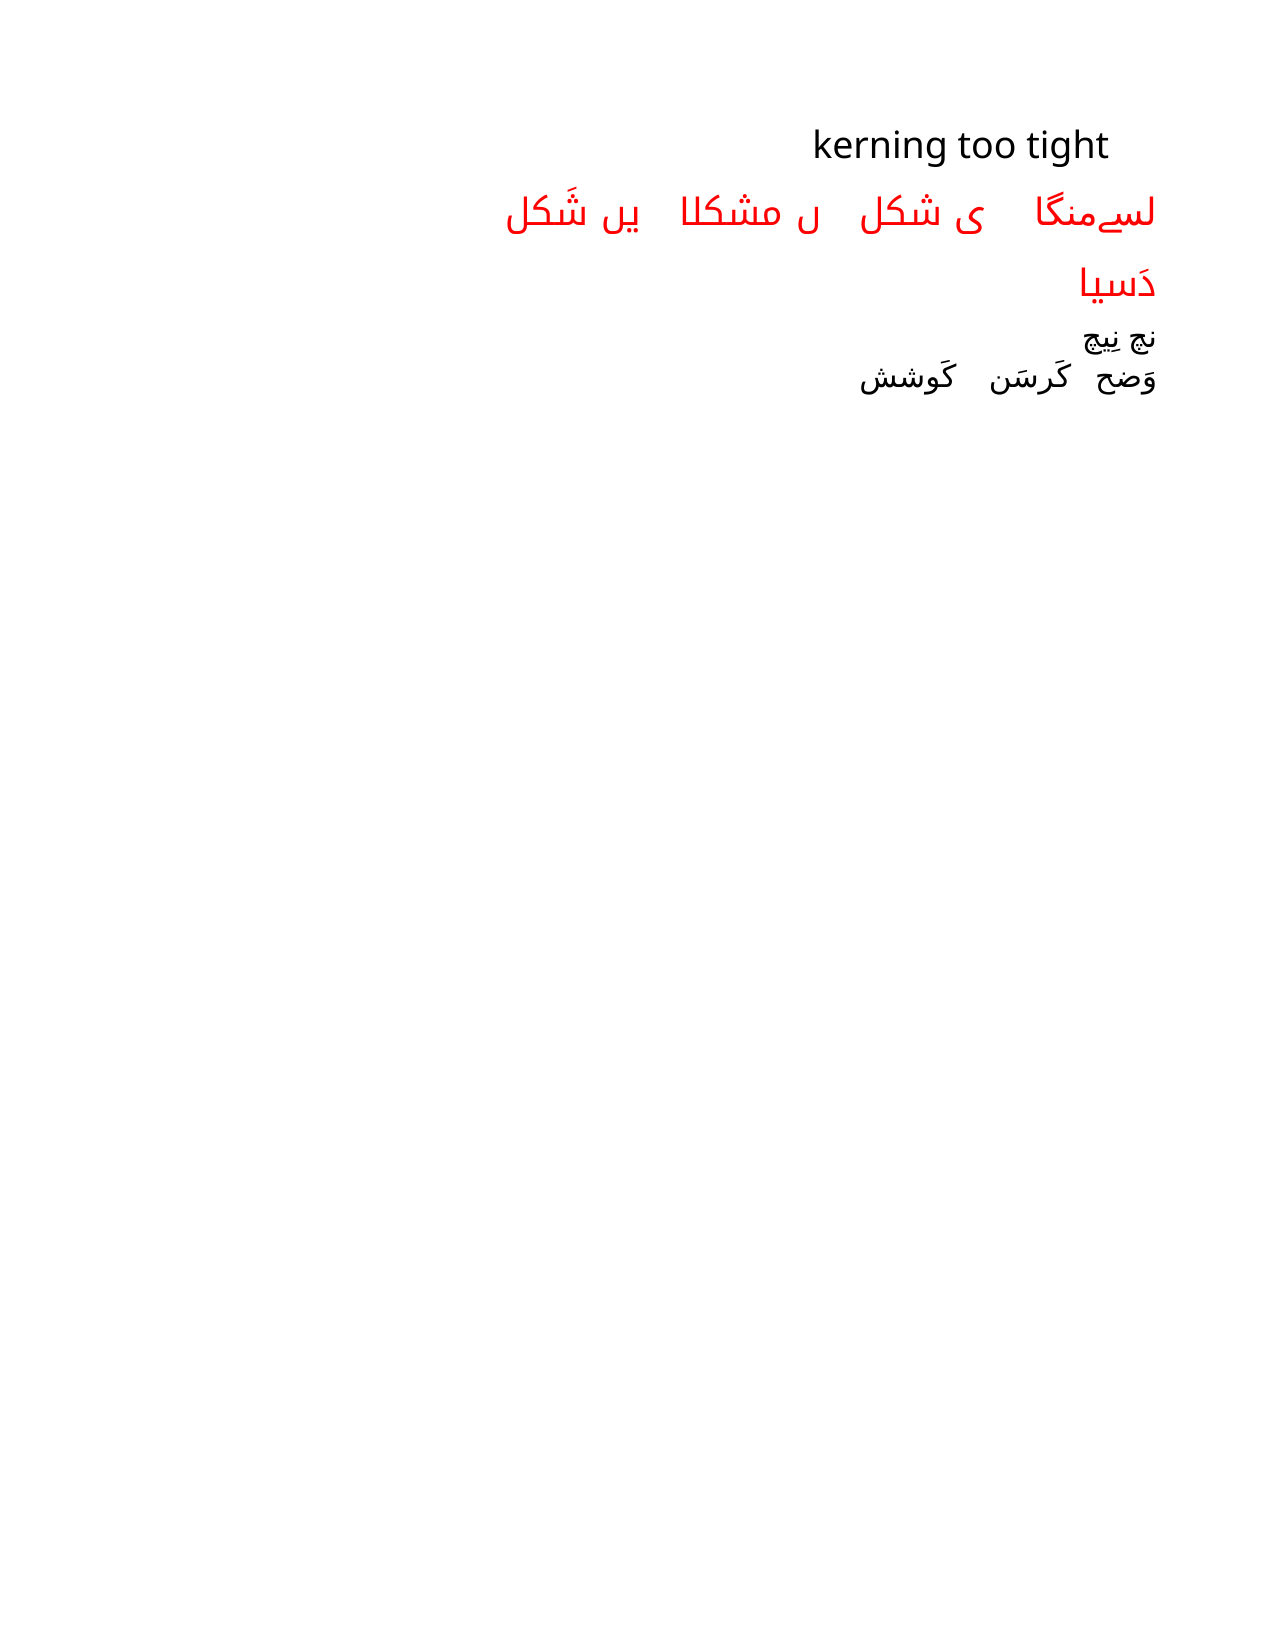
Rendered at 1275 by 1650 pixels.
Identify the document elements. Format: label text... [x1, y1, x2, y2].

text نچ نِیچ [118, 319, 1157, 360]
text دَسیا [118, 248, 1157, 319]
text لسےمنگا ی شکل ں مشکلا یں شَکل [118, 177, 1157, 248]
text وَضح کَرسَن کَوشش [118, 360, 1157, 401]
text kerning too tight [118, 118, 1157, 169]
